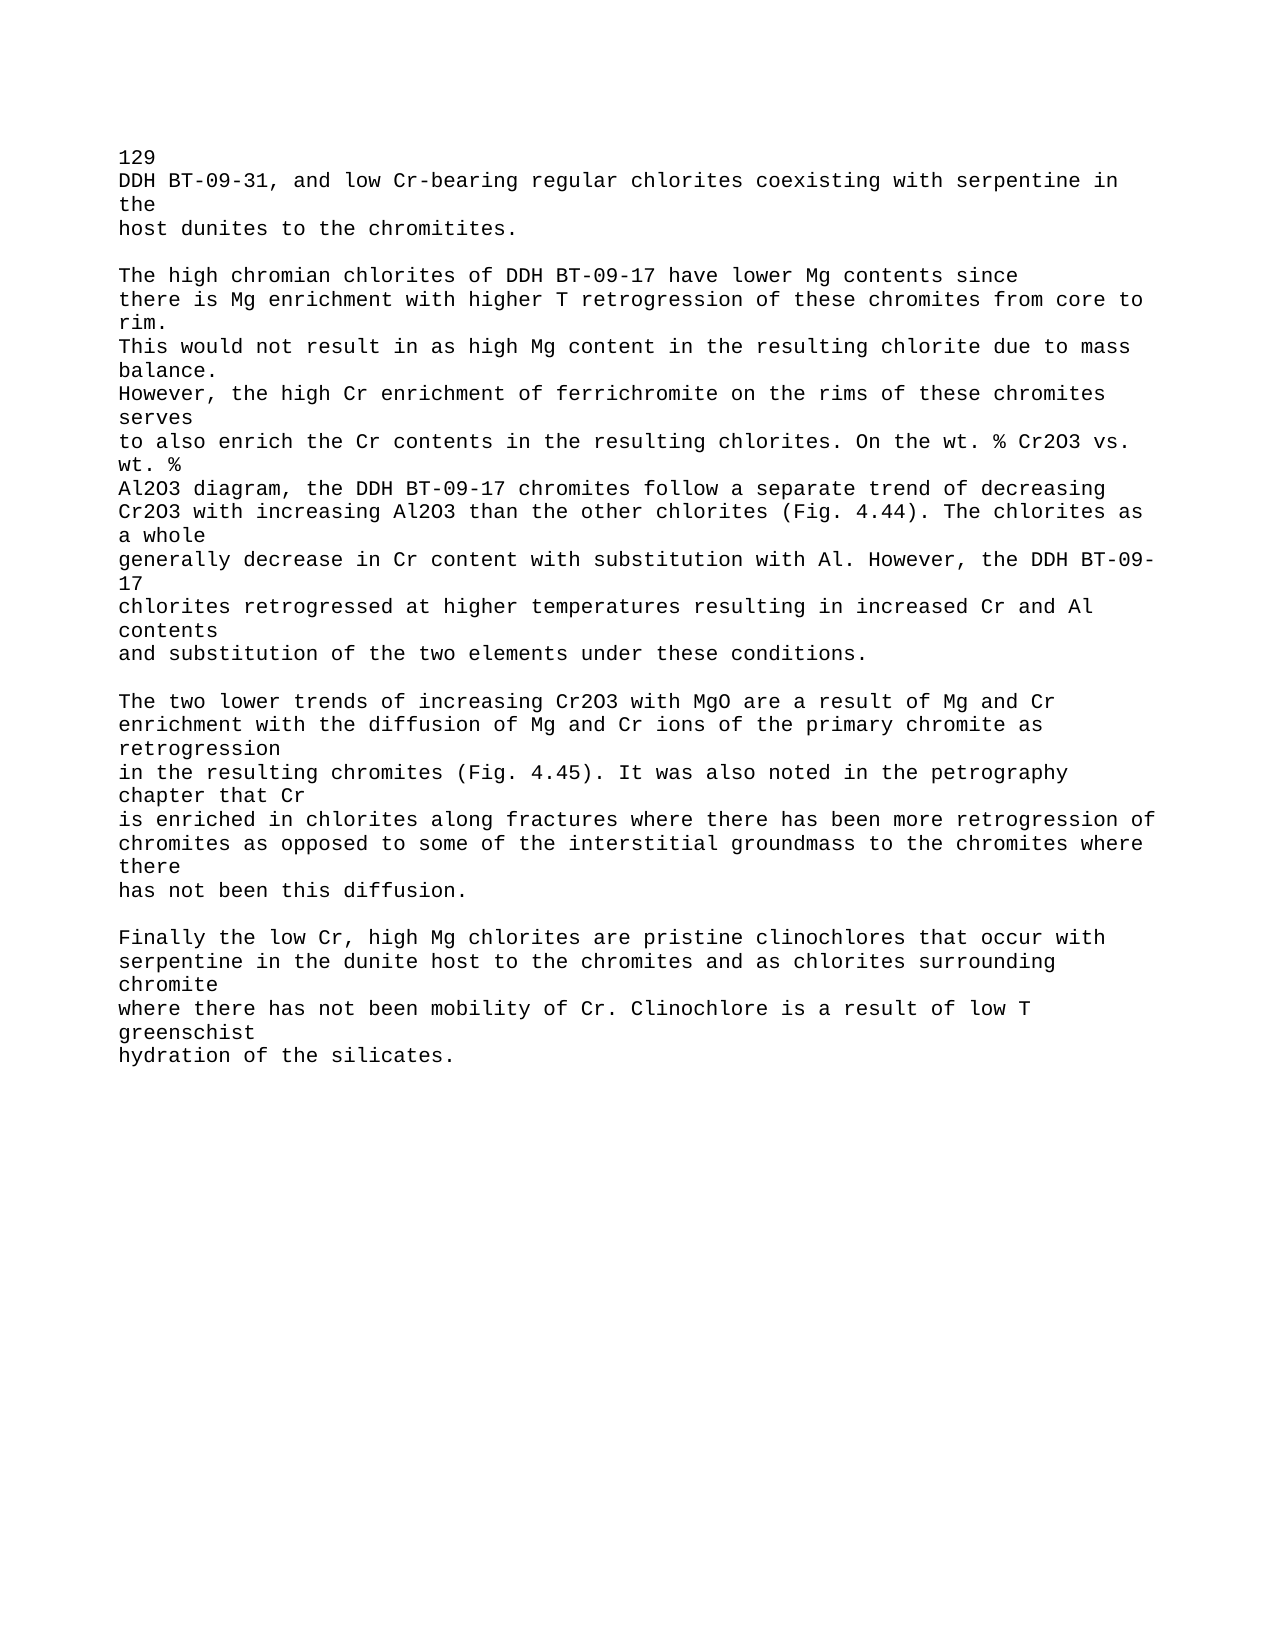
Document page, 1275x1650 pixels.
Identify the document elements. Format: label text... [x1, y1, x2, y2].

text enrichment with the diffusion of Mg and Cr ions of the primary chromite as retrogression [118, 714, 1157, 762]
text generally decrease in Cr content with substitution with Al. However, the DDH BT-09-17 [118, 549, 1157, 596]
text However, the high Cr enrichment of ferrichromite on the rims of these chromites serves [118, 383, 1157, 431]
text is enriched in chlorites along fractures where there has been more retrogression of [118, 809, 1157, 833]
text DDH BT-09-31, and low Cr-bearing regular chlorites coexisting with serpentine in the [118, 171, 1157, 218]
text where there has not been mobility of Cr. Clinochlore is a result of low T greenschist [118, 998, 1157, 1045]
text The high chromian chlorites of DDH BT-09-17 have lower Mg contents since [118, 265, 1157, 289]
text in the resulting chromites (Fig. 4.45). It was also noted in the petrography chapter that Cr [118, 762, 1157, 809]
text Cr2O3 with increasing Al2O3 than the other chlorites (Fig. 4.44). The chlorites as a whole [118, 502, 1157, 549]
text to also enrich the Cr contents in the resulting chlorites. On the wt. % Cr2O3 vs. wt. % [118, 431, 1157, 478]
text has not been this diffusion. [118, 880, 1157, 903]
text chlorites retrogressed at higher temperatures resulting in increased Cr and Al contents [118, 596, 1157, 643]
text The two lower trends of increasing Cr2O3 with MgO are a result of Mg and Cr [118, 691, 1157, 714]
text host dunites to the chromitites. [118, 218, 1157, 241]
text 129 [118, 147, 1157, 171]
text chromites as opposed to some of the interstitial groundmass to the chromites where there [118, 833, 1157, 880]
text Finally the low Cr, high Mg chlorites are pristine clinochlores that occur with [118, 927, 1157, 951]
text and substitution of the two elements under these conditions. [118, 643, 1157, 667]
text Al2O3 diagram, the DDH BT-09-17 chromites follow a separate trend of decreasing [118, 478, 1157, 502]
text This would not result in as high Mg content in the resulting chlorite due to mass balance. [118, 336, 1157, 383]
text hydration of the silicates. [118, 1045, 1157, 1069]
text there is Mg enrichment with higher T retrogression of these chromites from core to rim. [118, 289, 1157, 336]
text serpentine in the dunite host to the chromites and as chlorites surrounding chromite [118, 951, 1157, 998]
